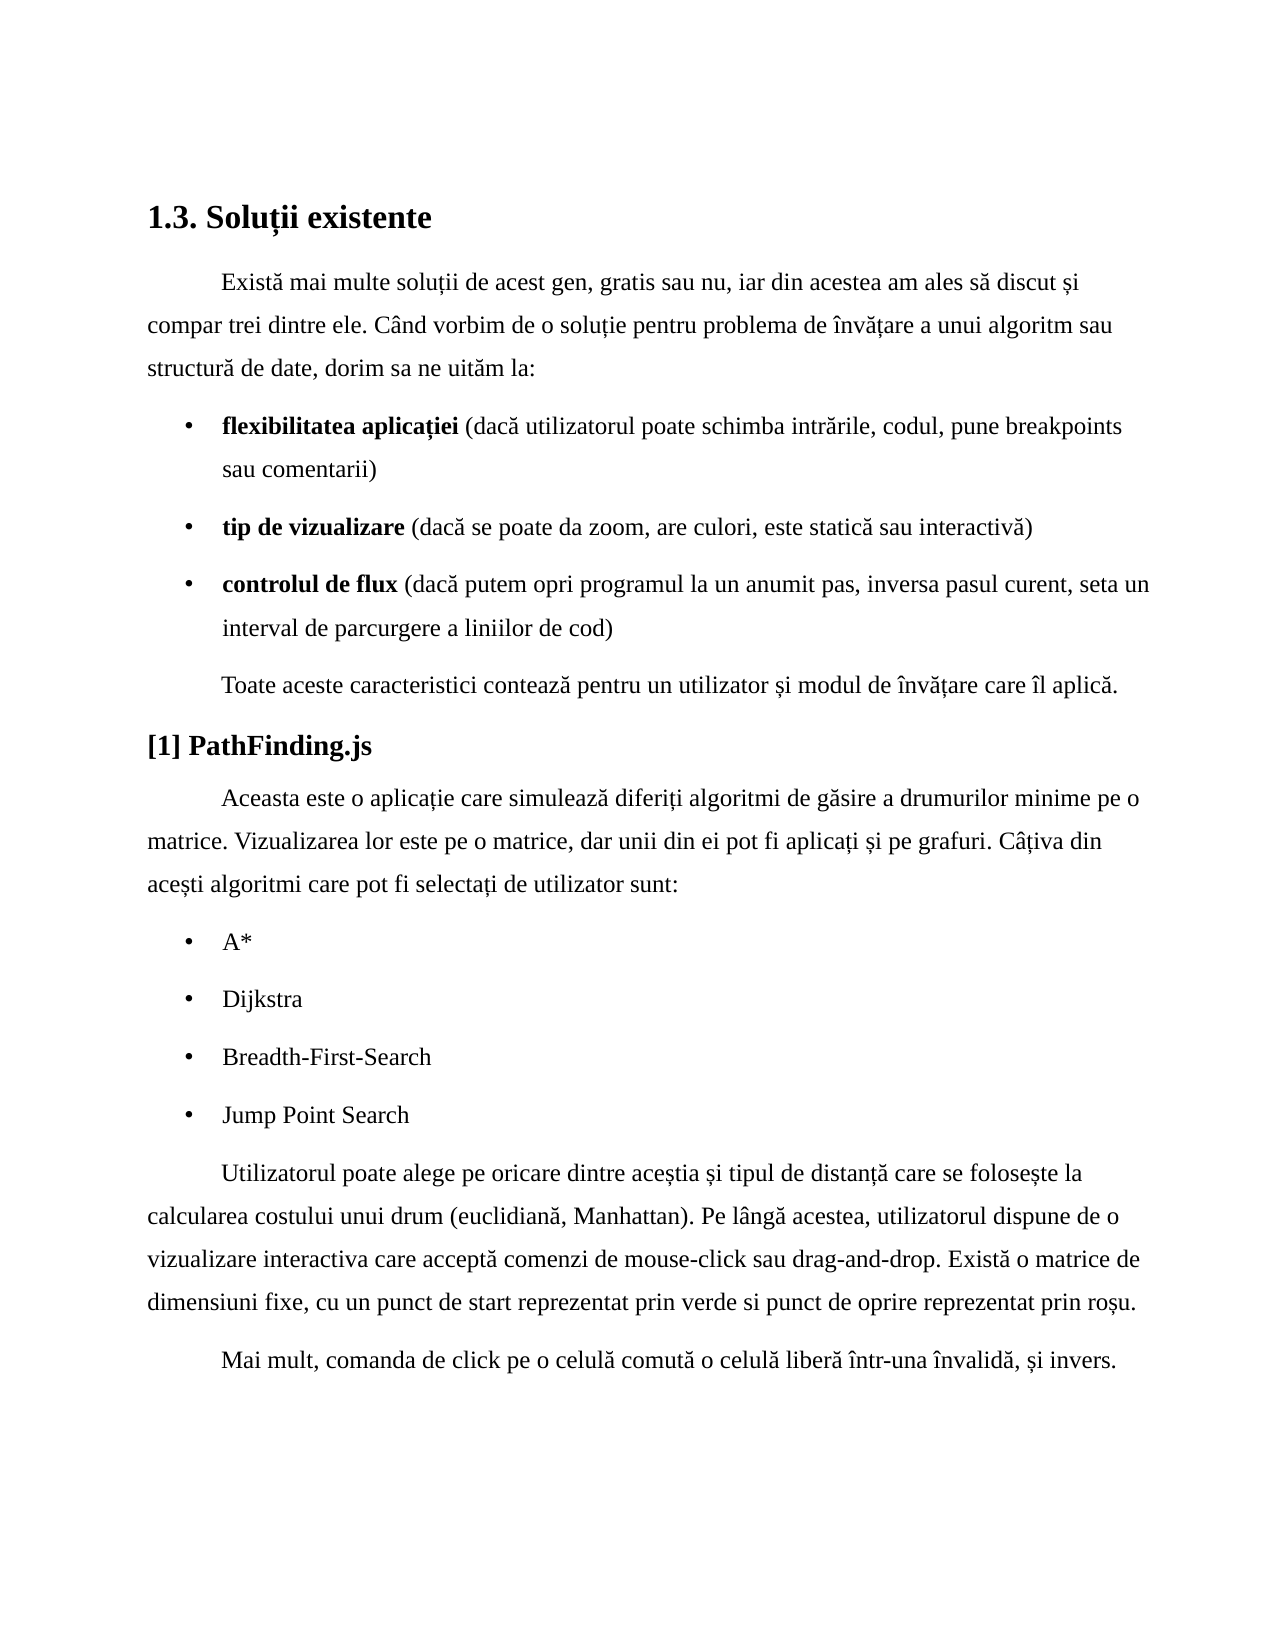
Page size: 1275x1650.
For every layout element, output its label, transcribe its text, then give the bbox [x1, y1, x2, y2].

list Breadth-First-Search [184, 1042, 1157, 1071]
text Utilizatorul poate alege pe oricare dintre aceștia și tipul de distanță care se folosește la calcularea costului unui drum (euclidiană, Manhattan). Pe lângă acestea, utilizatorul dispune de o vizualizare interactiva care acceptă comenzi de mouse-click sau drag-and-drop. Există o matrice de dimensiuni fixe, cu un punct de start reprezentat prin verde si punct de oprire reprezentat prin roșu. [147, 1158, 1157, 1316]
list controlul de flux (dacă putem opri programul la un anumit pas, inversa pasul curent, seta un interval de parcurgere a liniilor de cod) [184, 569, 1157, 641]
list Dijkstra [184, 984, 1157, 1013]
text Toate aceste caracteristici contează pentru un utilizator și modul de învățare care îl aplică. [147, 670, 1157, 699]
text Mai mult, comanda de click pe o celulă comută o celulă liberă într-una învalidă, și invers. [147, 1345, 1157, 1373]
list Jump Point Search [184, 1100, 1157, 1129]
text [1] PathFinding.js [147, 728, 1157, 762]
list flexibilitatea aplicației (dacă utilizatorul poate schimba intrările, codul, pune breakpoints sau comentarii) [184, 411, 1157, 483]
text Există mai multe soluții de acest gen, gratis sau nu, iar din acestea am ales să discut și compar trei dintre ele. Când vorbim de o soluție pentru problema de învățare a unui algoritm sau structură de date, dorim sa ne uităm la: [147, 267, 1157, 382]
subtitle 1.3. Soluții existente [147, 197, 1157, 235]
list A* [184, 927, 1157, 956]
list tip de vizualizare (dacă se poate da zoom, are culori, este statică sau interactivă) [184, 512, 1157, 541]
text Aceasta este o aplicație care simulează diferiți algoritmi de găsire a drumurilor minime pe o matrice. Vizualizarea lor este pe o matrice, dar unii din ei pot fi aplicați și pe grafuri. Câțiva din acești algoritmi care pot fi selectați de utilizator sunt: [147, 783, 1157, 898]
